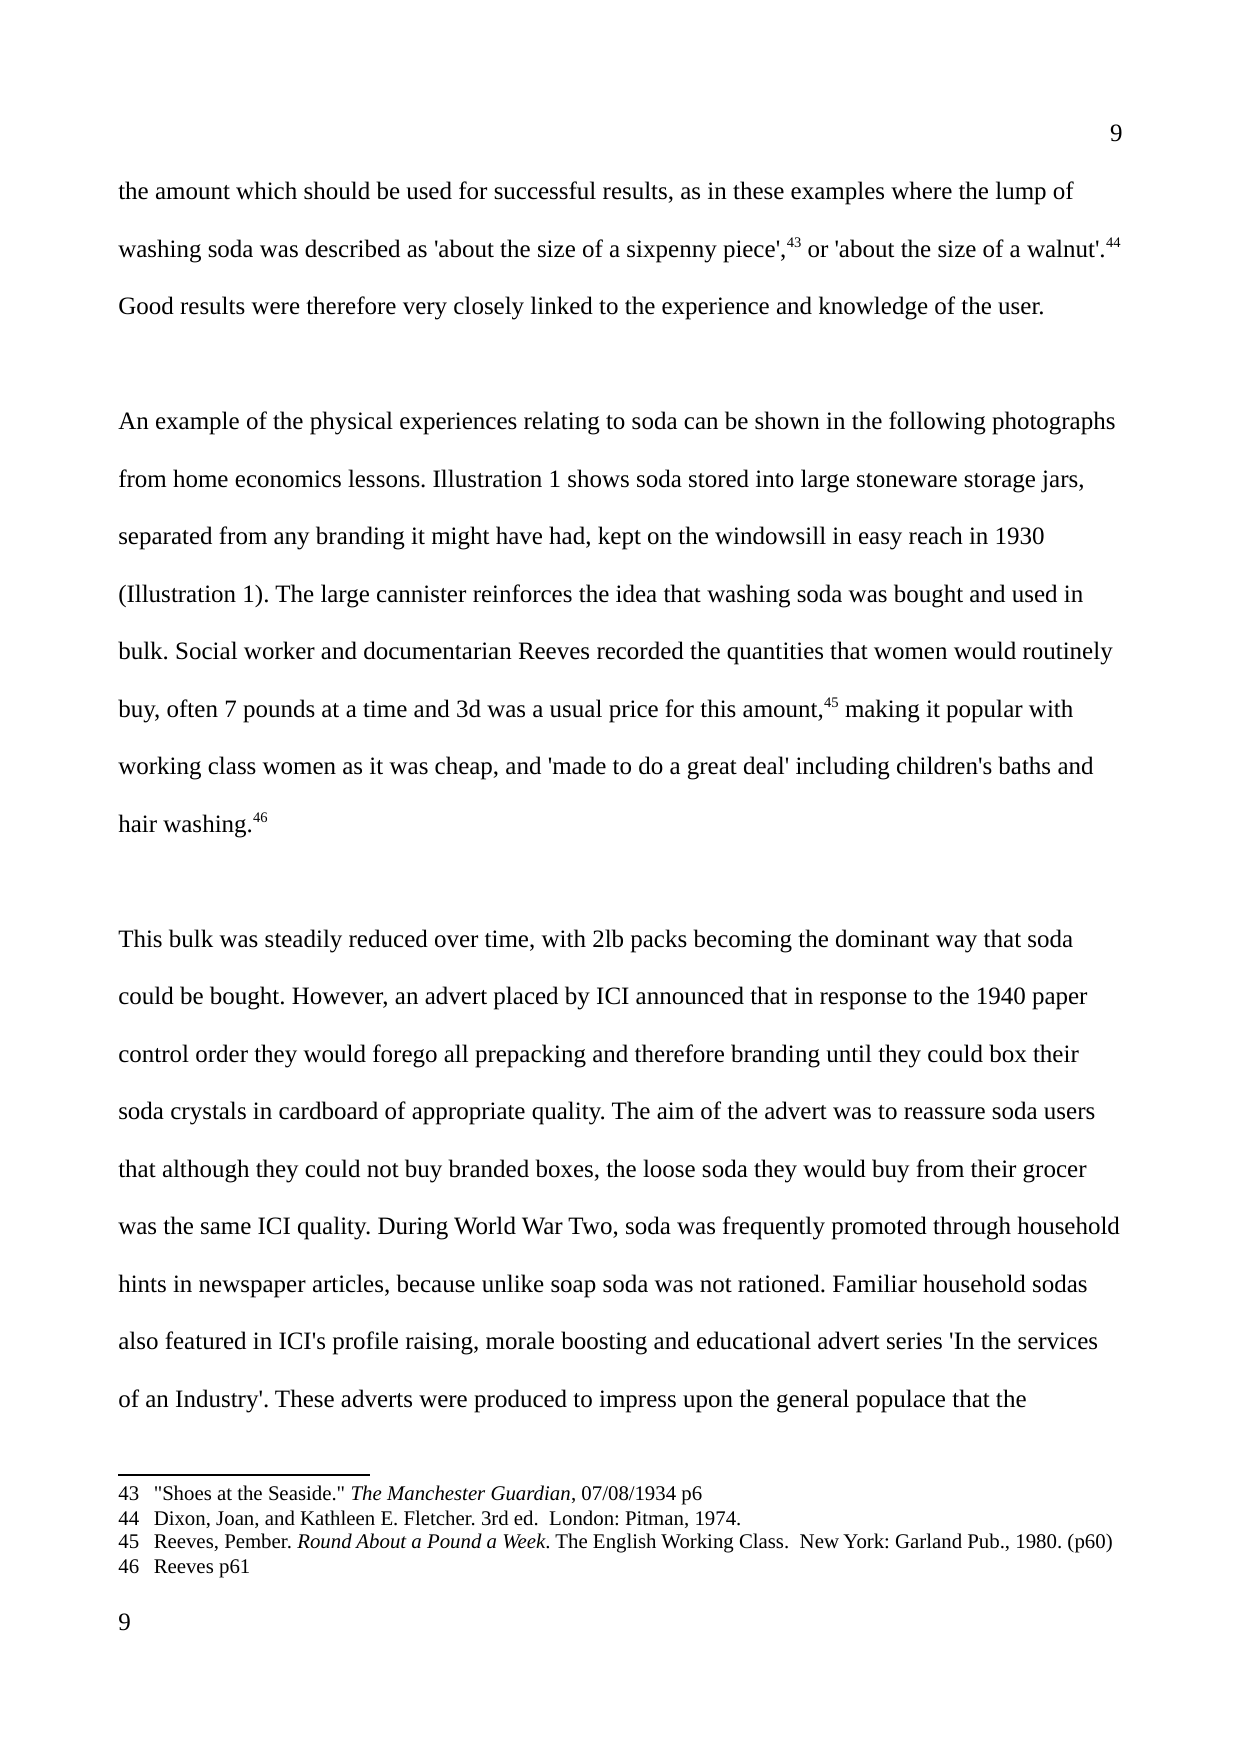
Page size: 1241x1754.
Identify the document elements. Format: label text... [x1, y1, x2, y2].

text This bulk was steadily reduced over time, with 2lb packs becoming the dominant way that soda could be bought. However, an advert placed by ICI announced that in response to the 1940 paper control order they would forego all prepacking and therefore branding until they could box their soda crystals in cardboard of appropriate quality. The aim of the advert was to reassure soda users that although they could not buy branded boxes, the loose soda they would buy from their grocer was the same ICI quality. During World War Two, soda was frequently promoted through household hints in newspaper articles, because unlike soap soda was not rationed. Familiar household sodas also featured in ICI's profile raising, morale boosting and educational advert series 'In the services of an Industry'. These adverts were produced to impress upon the general populace that the [118, 924, 1122, 1413]
text An example of the physical experiences relating to soda can be shown in the following photographs from home economics lessons. Illustration 1 shows soda stored into large stoneware storage jars, separated from any branding it might have had, kept on the windowsill in easy reach in 1930 (Illustration 1). The large cannister reinforces the idea that washing soda was bought and used in bulk. Social worker and documentarian Reeves recorded the quantities that women would routinely buy, often 7 pounds at a time and 3d was a usual price for this amount, making it popular with working class women as it was cheap, and 'made to do a great deal' including children's baths and hair washing. [118, 406, 1122, 838]
text the amount which should be used for successful results, as in these examples where the lump of washing soda was described as 'about the size of a sixpenny piece', or 'about the size of a walnut'. Good results were therefore very closely linked to the experience and knowledge of the user. [118, 176, 1122, 320]
text "Shoes at the Seaside." The Manchester Guardian, 07/08/1934 p6 [118, 1481, 1122, 1505]
text Dixon, Joan, and Kathleen E. Fletcher. 3rd ed. London: Pitman, 1974. [118, 1505, 1122, 1529]
text Reeves, Pember. Round About a Pound a Week. The English Working Class. New York: Garland Pub., 1980. (p60) [118, 1529, 1122, 1553]
text Reeves p61 [118, 1553, 1122, 1578]
